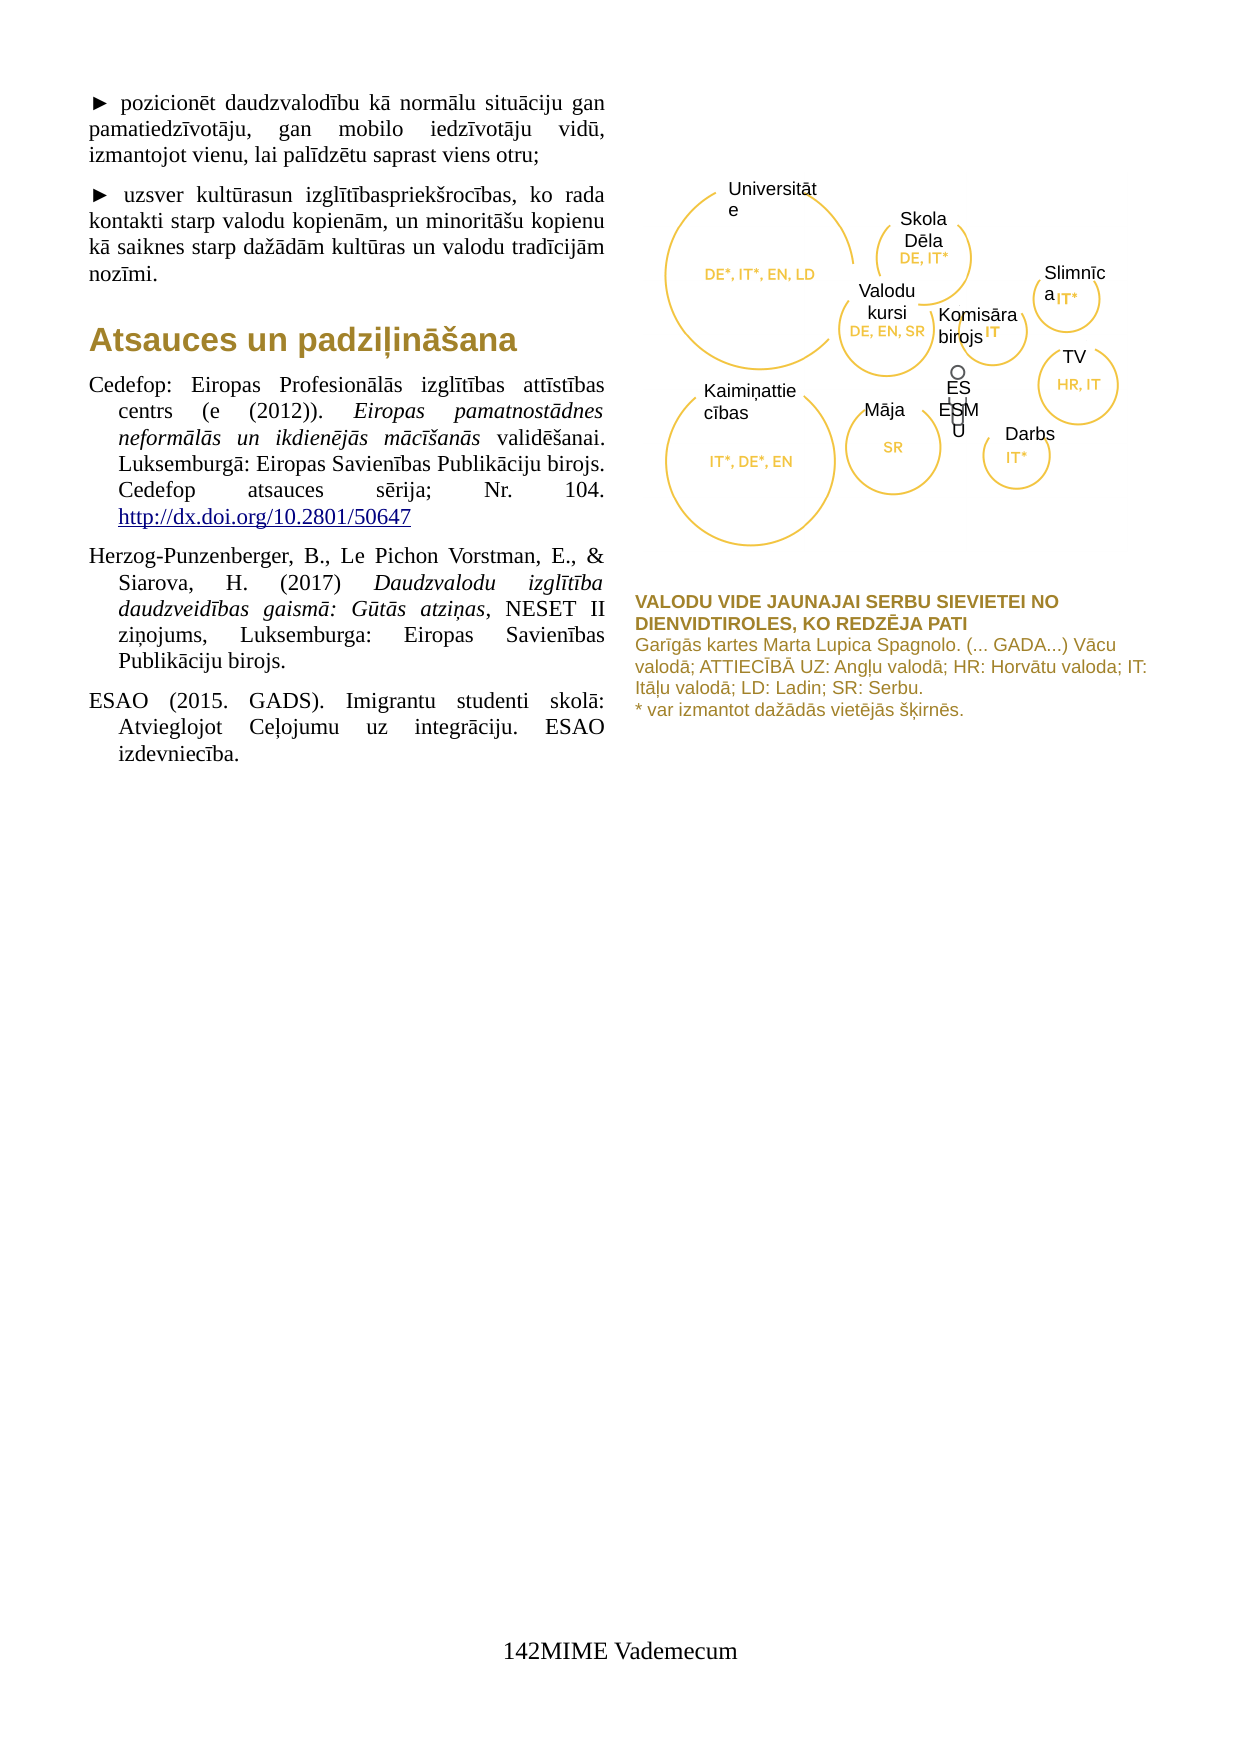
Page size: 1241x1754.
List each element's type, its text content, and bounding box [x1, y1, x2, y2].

text ESAO (2015. GADS). Imigrantu studenti skolā: Atvieglojot Ceļojumu uz integrāciju. ESAO izdevniecība. [88, 687, 605, 766]
text VALODU VIDE JAUNAJAI SERBU SIEVIETEI NO DIENVIDTIROLES, KO REDZĒJA PATI [635, 591, 1152, 634]
text ► uzsver kultūrasun izglītībaspriekšrocības, ko rada kontakti starp valodu kopienām, un minoritāšu kopienu kā saiknes starp dažādām kultūras un valodu tradīcijām nozīmi. [88, 181, 605, 286]
text Cedefop: Eiropas Profesionālās izglītības attīstības centrs (e (2012)). Eiropas pamatnostādnes neformālās un ikdienējās mācīšanās validēšanai. Luksemburgā: Eiropas Savienības Publikāciju birojs. Cedefop atsauces sērija; Nr. 104. http://dx.doi.org/10.2801/50647 [88, 371, 605, 529]
picture [643, 172, 1128, 552]
text Garīgās kartes Marta Lupica Spagnolo. (... GADA...) Vācu valodā; ATTIECĪBĀ UZ: Angļu valodā; HR: Horvātu valoda; IT: Itāļu valodā; LD: Ladin; SR: Serbu. [635, 634, 1152, 699]
text Herzog-Punzenberger, B., Le Pichon Vorstman, E., & Siarova, H. (2017) Daudzvalodu izglītība daudzveidības gaismā: Gūtās atziņas, NESET II ziņojums, Luksemburga: Eiropas Savienības Publikāciju birojs. [88, 542, 605, 674]
text * var izmantot dažādās vietējās šķirnēs. [635, 699, 1152, 720]
text ► pozicionēt daudzvalodību kā normālu situāciju gan pamatiedzīvotāju, gan mobilo iedzīvotāju vidū, izmantojot vienu, lai palīdzētu saprast viens otru; [88, 88, 605, 168]
subtitle Atsauces un padziļināšana [88, 320, 605, 358]
